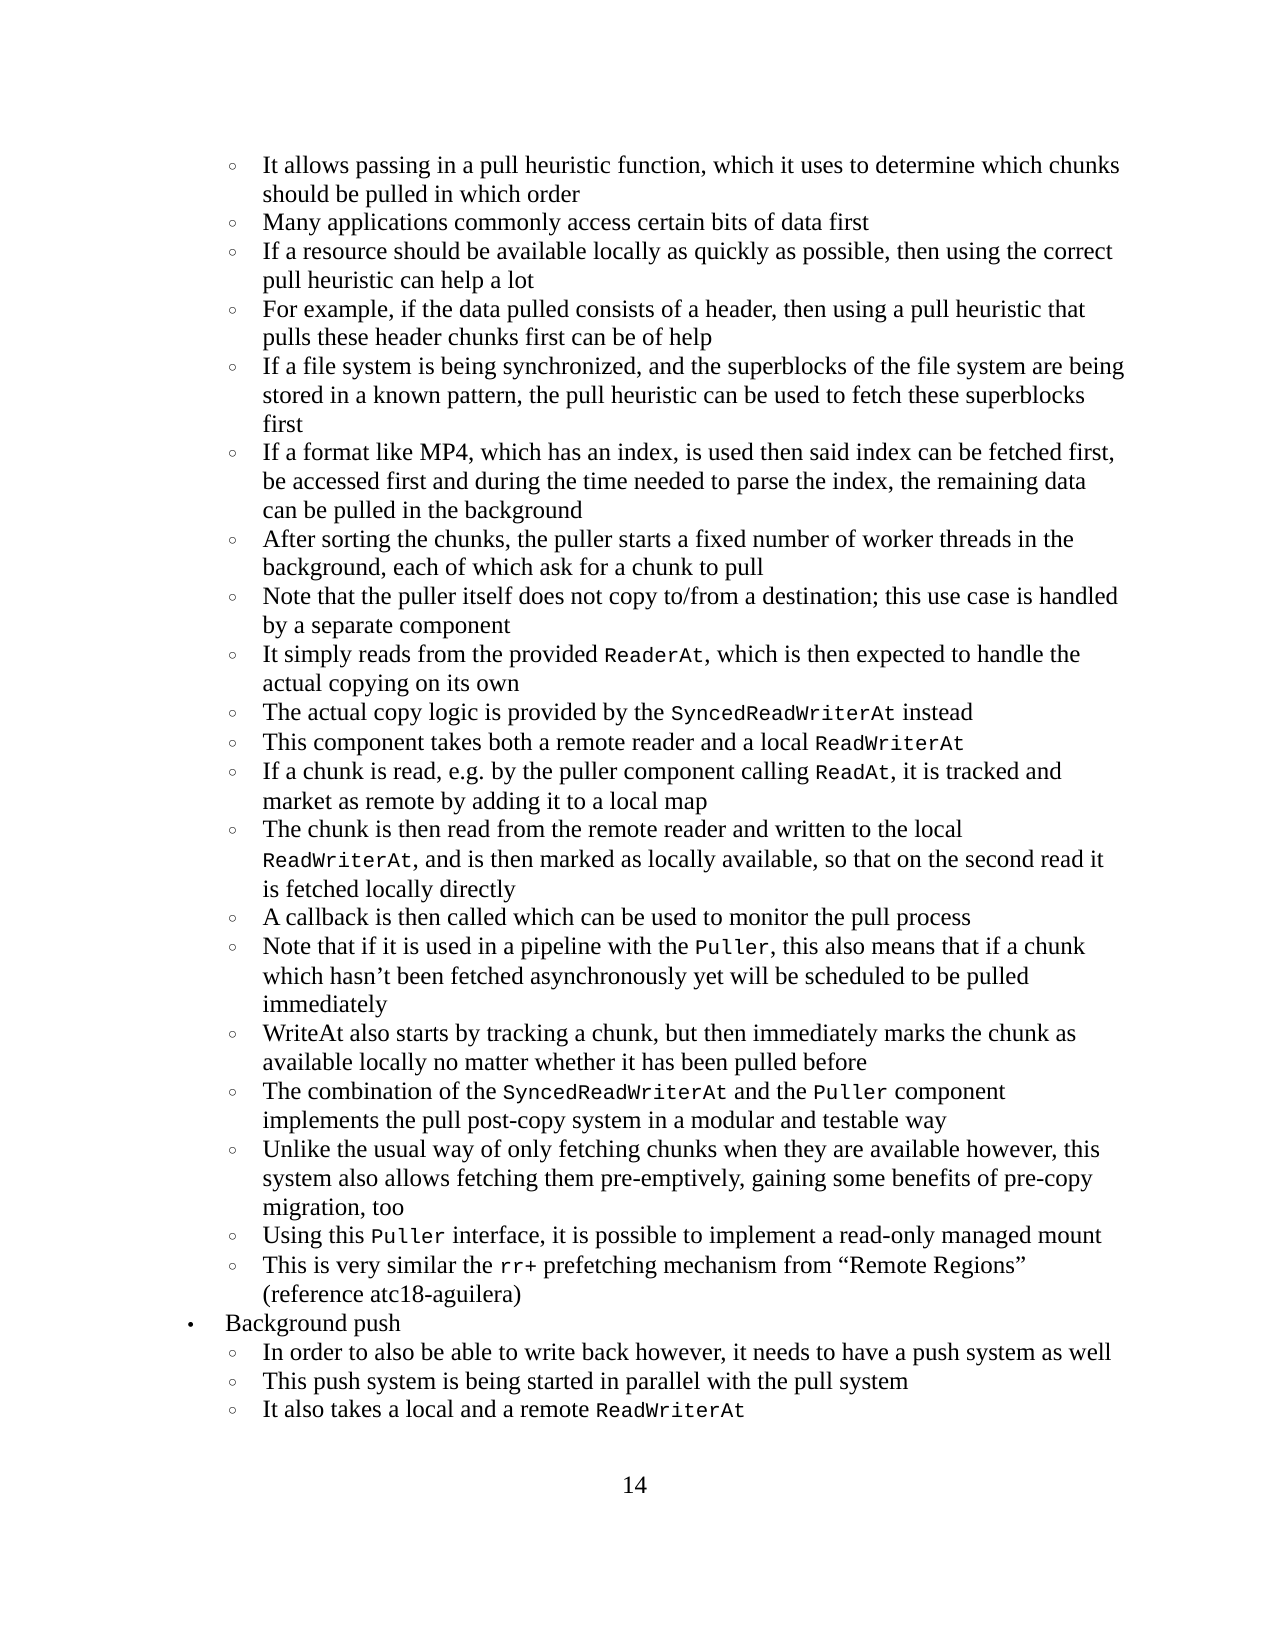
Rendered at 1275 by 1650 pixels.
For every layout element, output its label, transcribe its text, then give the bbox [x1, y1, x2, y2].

list Background push [187, 1308, 1125, 1337]
list WriteAt also starts by tracking a chunk, but then immediately marks the chunk as available locally no matter whether it has been pulled before [225, 1018, 1125, 1076]
list It also takes a local and a remote ReadWriterAt [225, 1394, 1125, 1424]
list If a chunk is read, e.g. by the puller component calling ReadAt, it is tracked and market as remote by adding it to a local map [225, 756, 1125, 814]
list The actual copy logic is provided by the SyncedReadWriterAt instead [225, 697, 1125, 727]
list A callback is then called which can be used to monitor the pull process [225, 902, 1125, 931]
list It simply reads from the provided ReaderAt, which is then expected to handle the actual copying on its own [225, 639, 1125, 697]
list If a format like MP4, which has an index, is used then said index can be fetched first, be accessed first and during the time needed to parse the index, the remaining data can be pulled in the background [225, 437, 1125, 524]
list The chunk is then read from the remote reader and written to the local ReadWriterAt, and is then marked as locally available, so that on the second read it is fetched locally directly [225, 814, 1125, 902]
list This is very similar the rr+ prefetching mechanism from “Remote Regions” (reference atc18-aguilera) [225, 1250, 1125, 1308]
list Using this Puller interface, it is possible to implement a read-only managed mount [225, 1220, 1125, 1250]
list For example, if the data pulled consists of a header, then using a pull heuristic that pulls these header chunks first can be of help [225, 294, 1125, 351]
list It allows passing in a pull heuristic function, which it uses to determine which chunks should be pulled in which order [225, 150, 1125, 207]
list This component takes both a remote reader and a local ReadWriterAt [225, 727, 1125, 756]
list If a resource should be available locally as quickly as possible, then using the correct pull heuristic can help a lot [225, 236, 1125, 294]
list If a file system is being synchronized, and the superblocks of the file system are being stored in a known pattern, the pull heuristic can be used to fetch these superblocks first [225, 351, 1125, 437]
list Note that the puller itself does not copy to/from a destination; this use case is handled by a separate component [225, 581, 1125, 639]
list The combination of the SyncedReadWriterAt and the Puller component implements the pull post-copy system in a modular and testable way [225, 1076, 1125, 1134]
list Note that if it is used in a pipeline with the Puller, this also means that if a chunk which hasn’t been fetched asynchronously yet will be scheduled to be pulled immediately [225, 931, 1125, 1018]
list Many applications commonly access certain bits of data first [225, 207, 1125, 236]
list After sorting the chunks, the puller starts a fixed number of worker threads in the background, each of which ask for a chunk to pull [225, 524, 1125, 581]
list This push system is being started in parallel with the pull system [225, 1366, 1125, 1394]
list Unlike the usual way of only fetching chunks when they are available however, this system also allows fetching them pre-emptively, gaining some benefits of pre-copy migration, too [225, 1134, 1125, 1220]
list In order to also be able to write back however, it needs to have a push system as well [225, 1337, 1125, 1366]
